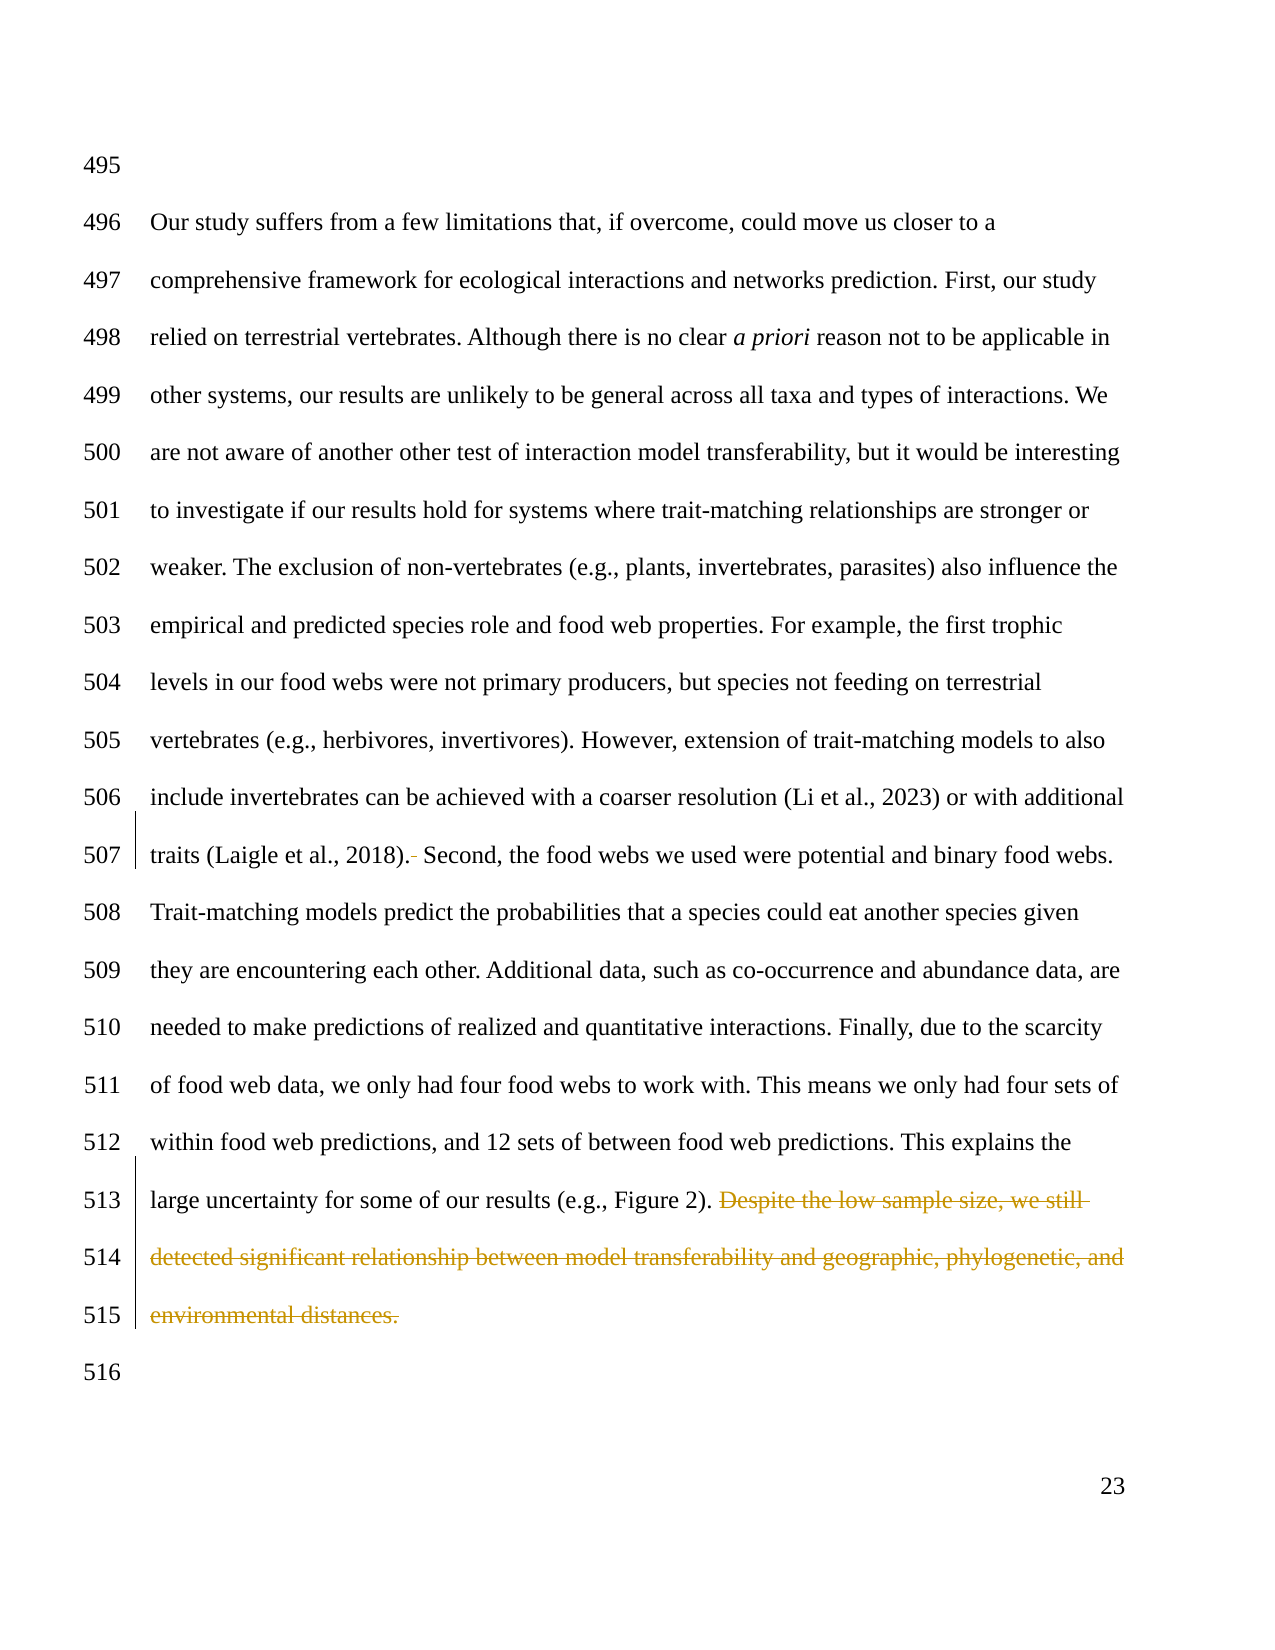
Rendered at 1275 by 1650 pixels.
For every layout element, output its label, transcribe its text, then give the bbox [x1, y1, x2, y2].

text Our study suffers from a few limitations that, if overcome, could move us closer to a comprehensive framework for ecological interactions and networks prediction. First, our study relied on terrestrial vertebrates. Although there is no clear a priori reason not to be applicable in other systems, our results are unlikely to be general across all taxa and types of interactions. We are not aware of another other test of interaction model transferability, but it would be interesting to investigate if our results hold for systems where trait-matching relationships are stronger or weaker. The exclusion of non-vertebrates (e.g., plants, invertebrates, parasites) also influence the empirical and predicted species role and food web properties. For example, the first trophic levels in our food webs were not primary producers, but species not feeding on terrestrial vertebrates (e.g., herbivores, invertivores). However, extension of trait-matching models to also include invertebrates can be achieved with a coarser resolution (Li et al., 2023) or with additional traits (Laigle et al., 2018). Second, the food webs we used were potential and binary food webs. Trait-matching models predict the probabilities that a species could eat another species given they are encountering each other. Additional data, such as co-occurrence and abundance data, are needed to make predictions of realized and quantitative interactions. Finally, due to the scarcity of food web data, we only had four food webs to work with. This means we only had four sets of within food web predictions, and 12 sets of between food web predictions. This explains the large uncertainty for some of our results (e.g., Figure 2). [150, 207, 1125, 1329]
